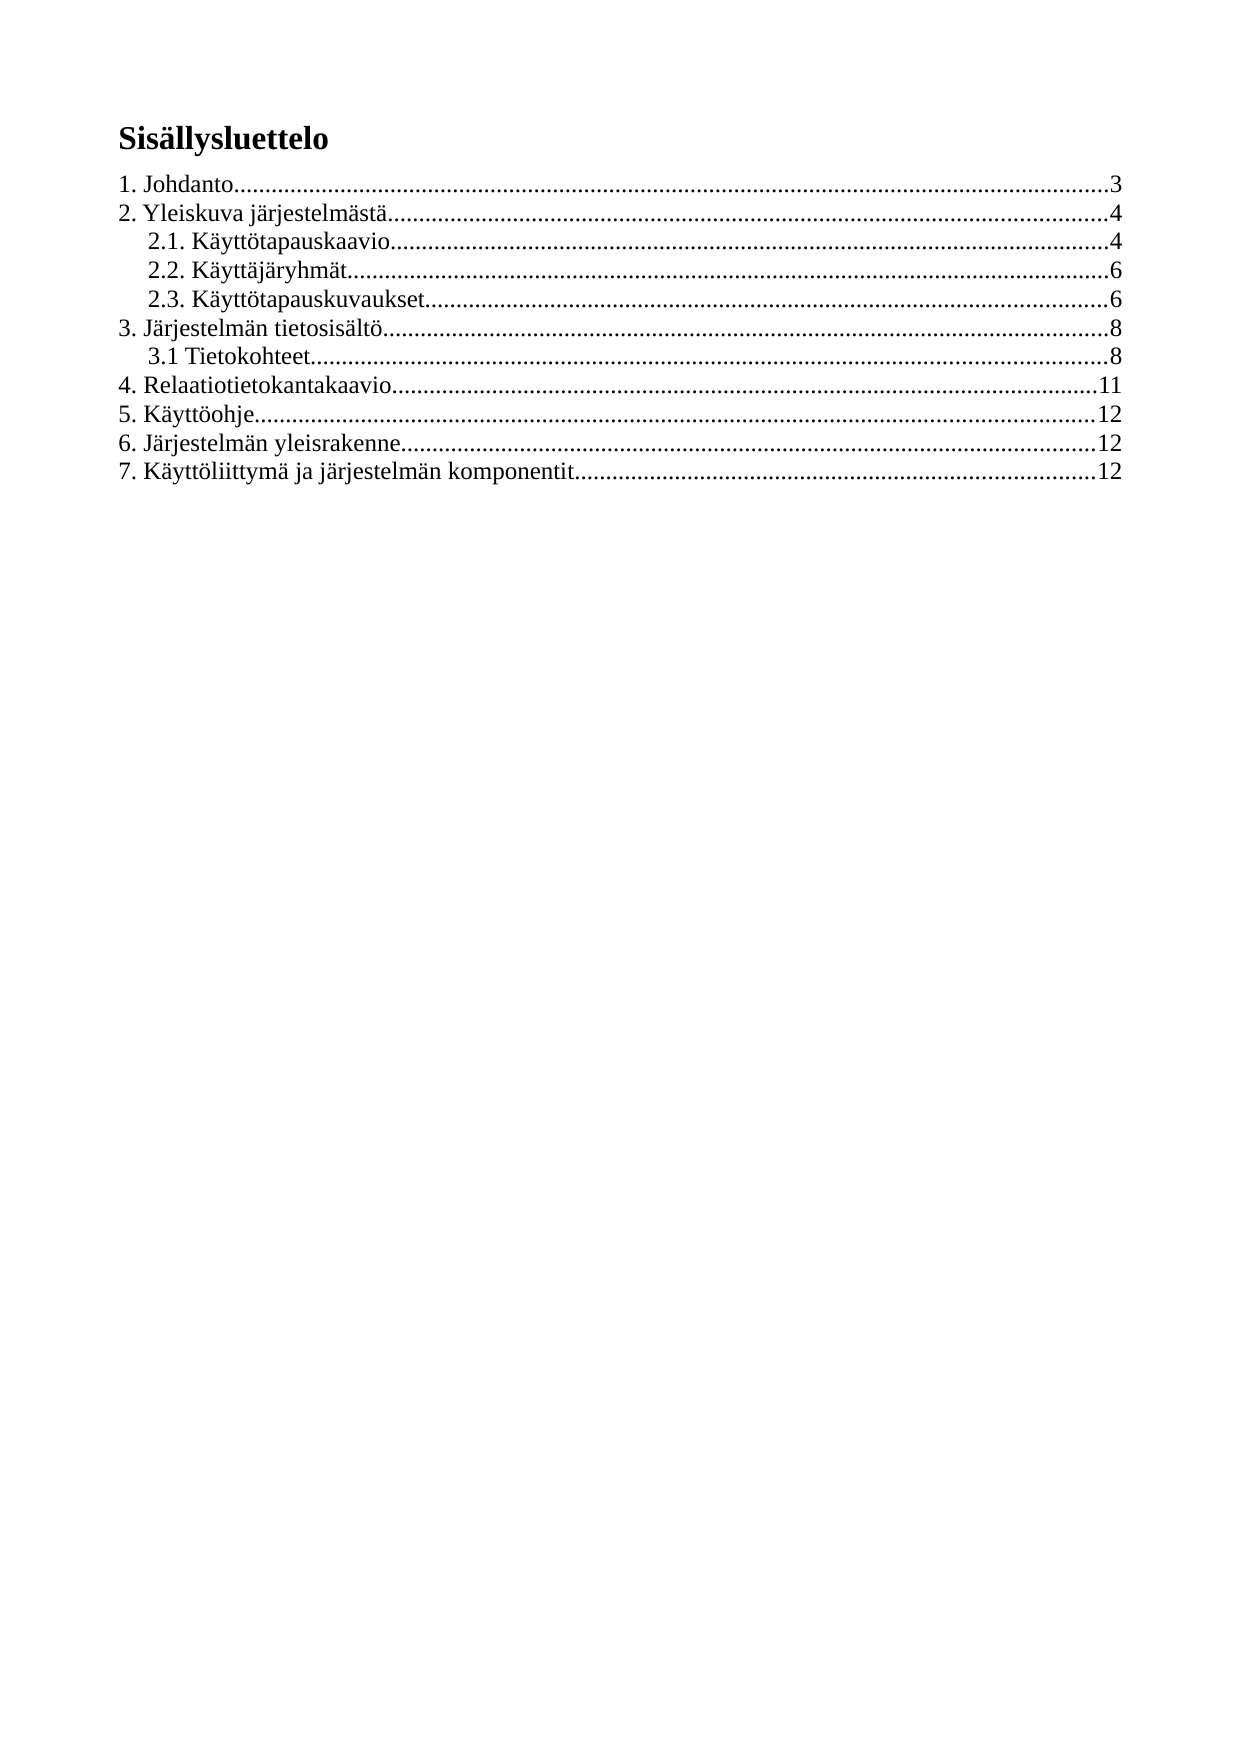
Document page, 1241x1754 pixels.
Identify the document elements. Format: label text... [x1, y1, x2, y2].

text 2.2. Käyttäjäryhmät 6 [148, 255, 1122, 284]
text 1. Johdanto 3 [118, 169, 1122, 198]
text 4. Relaatiotietokantakaavio 11 [118, 370, 1122, 399]
text 2.3. Käyttötapauskuvaukset 6 [148, 284, 1122, 313]
text 5. Käyttöohje 12 [118, 399, 1122, 428]
text 3.1 Tietokohteet 8 [148, 341, 1122, 370]
text 6. Järjestelmän yleisrakenne 12 [118, 428, 1122, 456]
text 2. Yleiskuva järjestelmästä 4 [118, 198, 1122, 226]
text 7. Käyttöliittymä ja järjestelmän komponentit 12 [118, 456, 1122, 485]
subtitle Sisällysluettelo [118, 118, 1122, 156]
text 3. Järjestelmän tietosisältö 8 [118, 313, 1122, 341]
text 2.1. Käyttötapauskaavio 4 [148, 226, 1122, 255]
